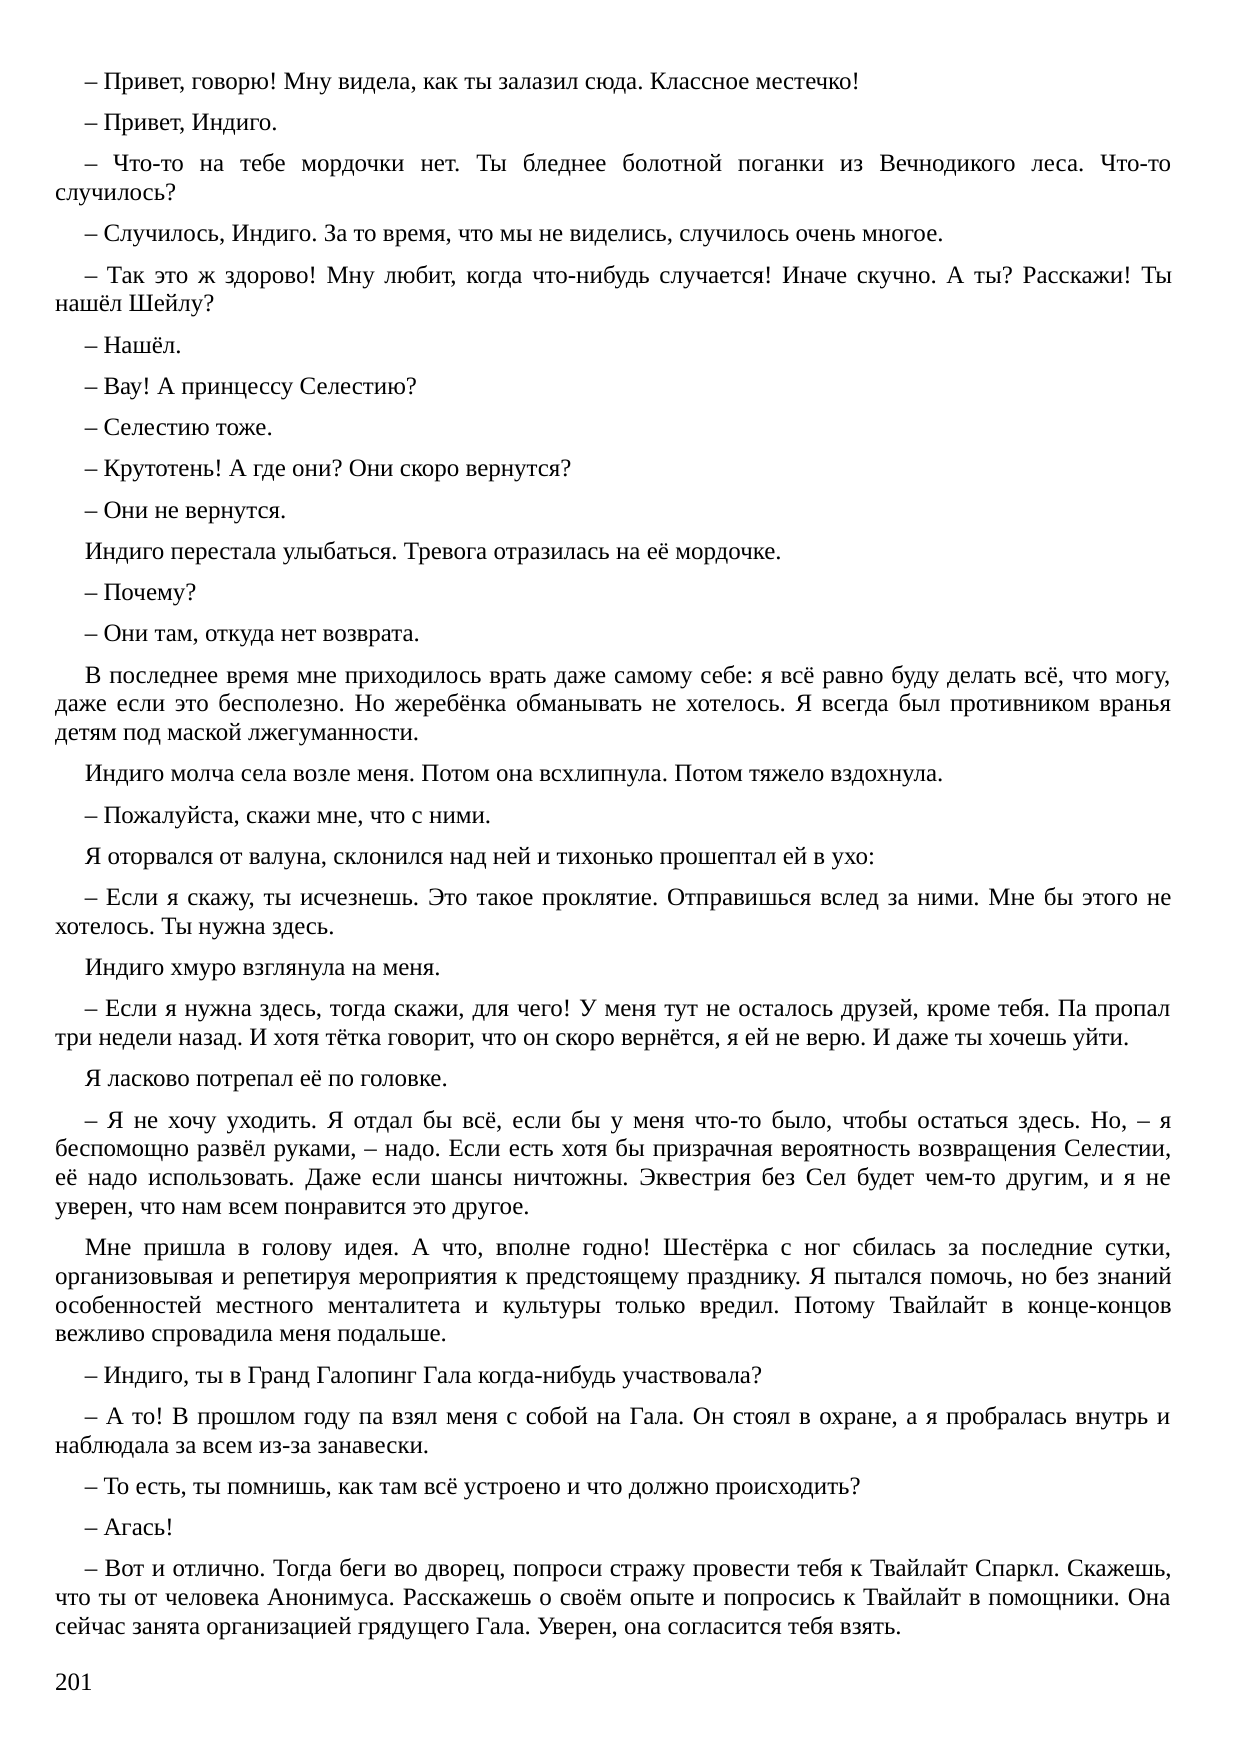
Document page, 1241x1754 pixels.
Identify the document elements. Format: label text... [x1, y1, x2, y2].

text – Я не хочу уходить. Я отдал бы всё, если бы у меня что-то было, чтобы остаться здесь. Но, – я беспомощно развёл руками, – надо. Если есть хотя бы призрачная вероятность возвращения Селестии, её надо использовать. Даже если шансы ничтожны. Эквестрия без Сел будет чем-то другим, и я не уверен, что нам всем понравится это другое. [55, 1105, 1173, 1220]
text – Почему? [55, 577, 1173, 606]
text Я ласково потрепал её по головке. [55, 1063, 1173, 1092]
text В последнее время мне приходилось врать даже самому себе: я всё равно буду делать всё, что могу, даже если это бесполезно. Но жеребёнка обманывать не хотелось. Я всегда был противником вранья детям под маской лжегуманности. [55, 660, 1173, 746]
text Индиго перестала улыбаться. Тревога отразилась на её мордочке. [55, 536, 1173, 565]
text – Если я скажу, ты исчезнешь. Это такое проклятие. Отправишься вслед за ними. Мне бы этого не хотелось. Ты нужна здесь. [55, 882, 1173, 940]
text – Так это ж здорово! Мну любит, когда что-нибудь случается! Иначе скучно. А ты? Расскажи! Ты нашёл Шейлу? [55, 260, 1173, 317]
text – Крутотень! А где они? Они скоро вернутся? [55, 453, 1173, 482]
text – Они там, откуда нет возврата. [55, 618, 1173, 647]
text – Что-то на тебе мордочки нет. Ты бледнее болотной поганки из Вечнодикого леса. Что-то случилось? [55, 148, 1173, 206]
text Мне пришла в голову идея. А что, вполне годно! Шестёрка с ног сбилась за последние сутки, организовывая и репетируя мероприятия к предстоящему празднику. Я пытался помочь, но без знаний особенностей местного менталитета и культуры только вредил. Потому Твайлайт в конце-концов вежливо спровадила меня подальше. [55, 1232, 1173, 1347]
text – Селестию тоже. [55, 412, 1173, 441]
text – Агась! [55, 1512, 1173, 1541]
text – Вот и отлично. Тогда беги во дворец, попроси стражу провести тебя к Твайлайт Спаркл. Скажешь, что ты от человека Анонимуса. Расскажешь о своём опыте и попросись к Твайлайт в помощники. Она сейчас занята организацией грядущего Гала. Уверен, она согласится тебя взять. [55, 1553, 1173, 1640]
text – А то! В прошлом году па взял меня с собой на Гала. Он стоял в охране, а я пробралась внутрь и наблюдала за всем из-за занавески. [55, 1401, 1173, 1458]
text Я оторвался от валуна, склонился над ней и тихонько прошептал ей в ухо: [55, 841, 1173, 870]
text – Они не вернутся. [55, 495, 1173, 523]
text – Привет, говорю! Мну видела, как ты залазил сюда. Классное местечко! [55, 66, 1173, 95]
text – Пожалуйста, скажи мне, что с ними. [55, 800, 1173, 828]
text Индиго хмуро взглянула на меня. [55, 952, 1173, 981]
text – Нашёл. [55, 330, 1173, 358]
text – Случилось, Индиго. За то время, что мы не виделись, случилось очень многое. [55, 218, 1173, 247]
text – Индиго, ты в Гранд Галопинг Гала когда-нибудь участвовала? [55, 1360, 1173, 1388]
text – Привет, Индиго. [55, 107, 1173, 136]
text – Если я нужна здесь, тогда скажи, для чего! У меня тут не осталось друзей, кроме тебя. Па пропал три недели назад. И хотя тётка говорит, что он скоро вернётся, я ей не верю. И даже ты хочешь уйти. [55, 993, 1173, 1051]
text – То есть, ты помнишь, как там всё устроено и что должно происходить? [55, 1471, 1173, 1500]
text – Вау! А принцессу Селестию? [55, 371, 1173, 400]
text Индиго молча села возле меня. Потом она всхлипнула. Потом тяжело вздохнула. [55, 758, 1173, 787]
